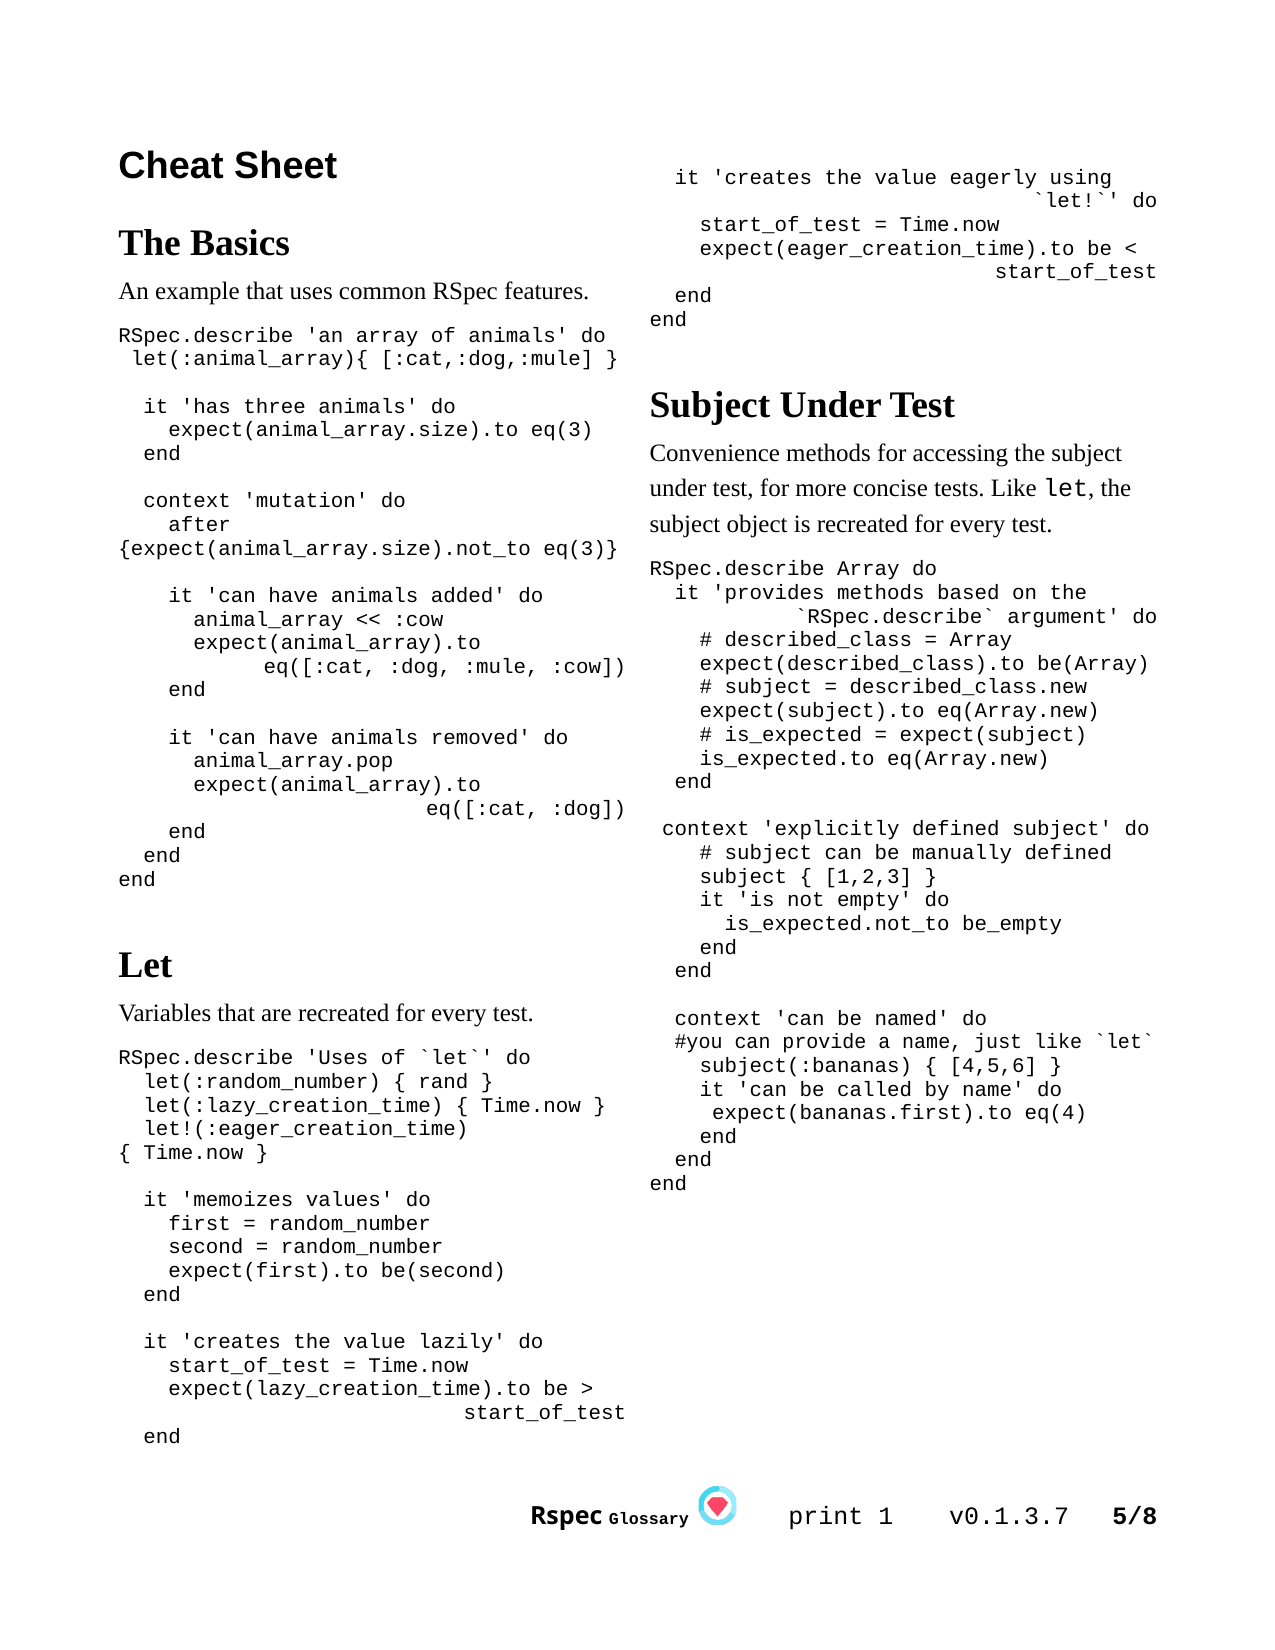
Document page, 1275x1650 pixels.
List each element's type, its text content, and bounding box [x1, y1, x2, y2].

text it 'can be called by name' do [649, 1078, 1157, 1102]
text start_of_test [118, 1402, 626, 1426]
text `let!`' do [649, 190, 1157, 214]
text end [118, 821, 626, 845]
text first = random_number [118, 1213, 626, 1236]
text An example that uses common RSpec features. [118, 276, 626, 304]
text expect(animal_array).to [118, 774, 626, 798]
text it 'is not empty' do [649, 889, 1157, 913]
text is_expected.to eq(Array.new) [649, 747, 1157, 771]
text end [118, 1284, 626, 1307]
picture [698, 1486, 737, 1525]
text let(:random_number) { rand } [118, 1071, 626, 1094]
text context 'explicitly defined subject' do [649, 818, 1157, 842]
text end [118, 679, 626, 703]
text animal_array.pop [118, 750, 626, 774]
text Variables that are recreated for every test. [118, 998, 626, 1027]
text eq([:cat, :dog, :mule, :cow]) [118, 656, 626, 679]
text end [649, 309, 1157, 332]
text after {expect(animal_array.size).not_to eq(3)} [118, 514, 626, 561]
text context 'can be named' do [649, 1008, 1157, 1031]
text is_expected.not_to be_empty [649, 913, 1157, 937]
text second = random_number [118, 1236, 626, 1260]
text end [649, 1126, 1157, 1149]
text eq([:cat, :dog]) [118, 798, 626, 821]
text animal_array << :cow [118, 608, 626, 632]
text end [118, 1426, 626, 1449]
text it 'creates the value eagerly using [649, 167, 1157, 190]
text it 'can have animals removed' do [118, 727, 626, 750]
text expect(animal_array).to [118, 632, 626, 656]
text end [649, 285, 1157, 309]
text # subject can be manually defined [649, 842, 1157, 866]
text # subject = described_class.new [649, 677, 1157, 700]
text # described_class = Array [649, 629, 1157, 653]
text end [118, 869, 626, 892]
text RSpec.describe 'an array of animals' do [118, 325, 626, 348]
text # is_expected = expect(subject) [649, 724, 1157, 747]
subtitle Subject Under Test [649, 383, 1157, 426]
text end [649, 1173, 1157, 1197]
text let(:lazy_creation_time) { Time.now } [118, 1094, 626, 1118]
text expect(animal_array.size).to eq(3) [118, 419, 626, 443]
text let(:animal_array){ [:cat,:dog,:mule] } [118, 348, 626, 372]
text it 'memoizes values' do [118, 1189, 626, 1213]
text expect(eager_creation_time).to be < [649, 238, 1157, 261]
text start_of_test = Time.now [649, 214, 1157, 238]
text end [649, 771, 1157, 795]
subtitle The Basics [118, 220, 626, 263]
text expect(described_class).to be(Array) [649, 653, 1157, 677]
text expect(lazy_creation_time).to be > [118, 1378, 626, 1402]
text subject { [1,2,3] } [649, 866, 1157, 889]
text it 'has three animals' do [118, 396, 626, 419]
text it 'provides methods based on the [649, 582, 1157, 606]
text expect(subject).to eq(Array.new) [649, 700, 1157, 724]
text it 'can have animals added' do [118, 585, 626, 608]
subtitle Cheat Sheet [118, 143, 626, 187]
text start_of_test = Time.now [118, 1355, 626, 1378]
text context 'mutation' do [118, 490, 626, 514]
text expect(first).to be(second) [118, 1260, 626, 1284]
text end [118, 845, 626, 869]
text Convenience methods for accessing the subject under test, for more concise tests. Like let, the subject object is recreated for every test. [649, 438, 1157, 538]
text end [118, 443, 626, 467]
text end [649, 960, 1157, 984]
text RSpec.describe Array do [649, 558, 1157, 582]
text #you can provide a name, just like `let` [649, 1031, 1157, 1055]
text start_of_test [649, 261, 1157, 285]
text let!(:eager_creation_time) { Time.now } [118, 1118, 626, 1166]
text subject(:bananas) { [4,5,6] } [649, 1055, 1157, 1078]
text it 'creates the value lazily' do [118, 1331, 626, 1355]
text `RSpec.describe` argument' do [649, 606, 1157, 629]
subtitle Let [118, 943, 626, 986]
text expect(bananas.first).to eq(4) [649, 1102, 1157, 1126]
text end [649, 937, 1157, 960]
text end [649, 1149, 1157, 1173]
text RSpec.describe 'Uses of `let`' do [118, 1047, 626, 1071]
